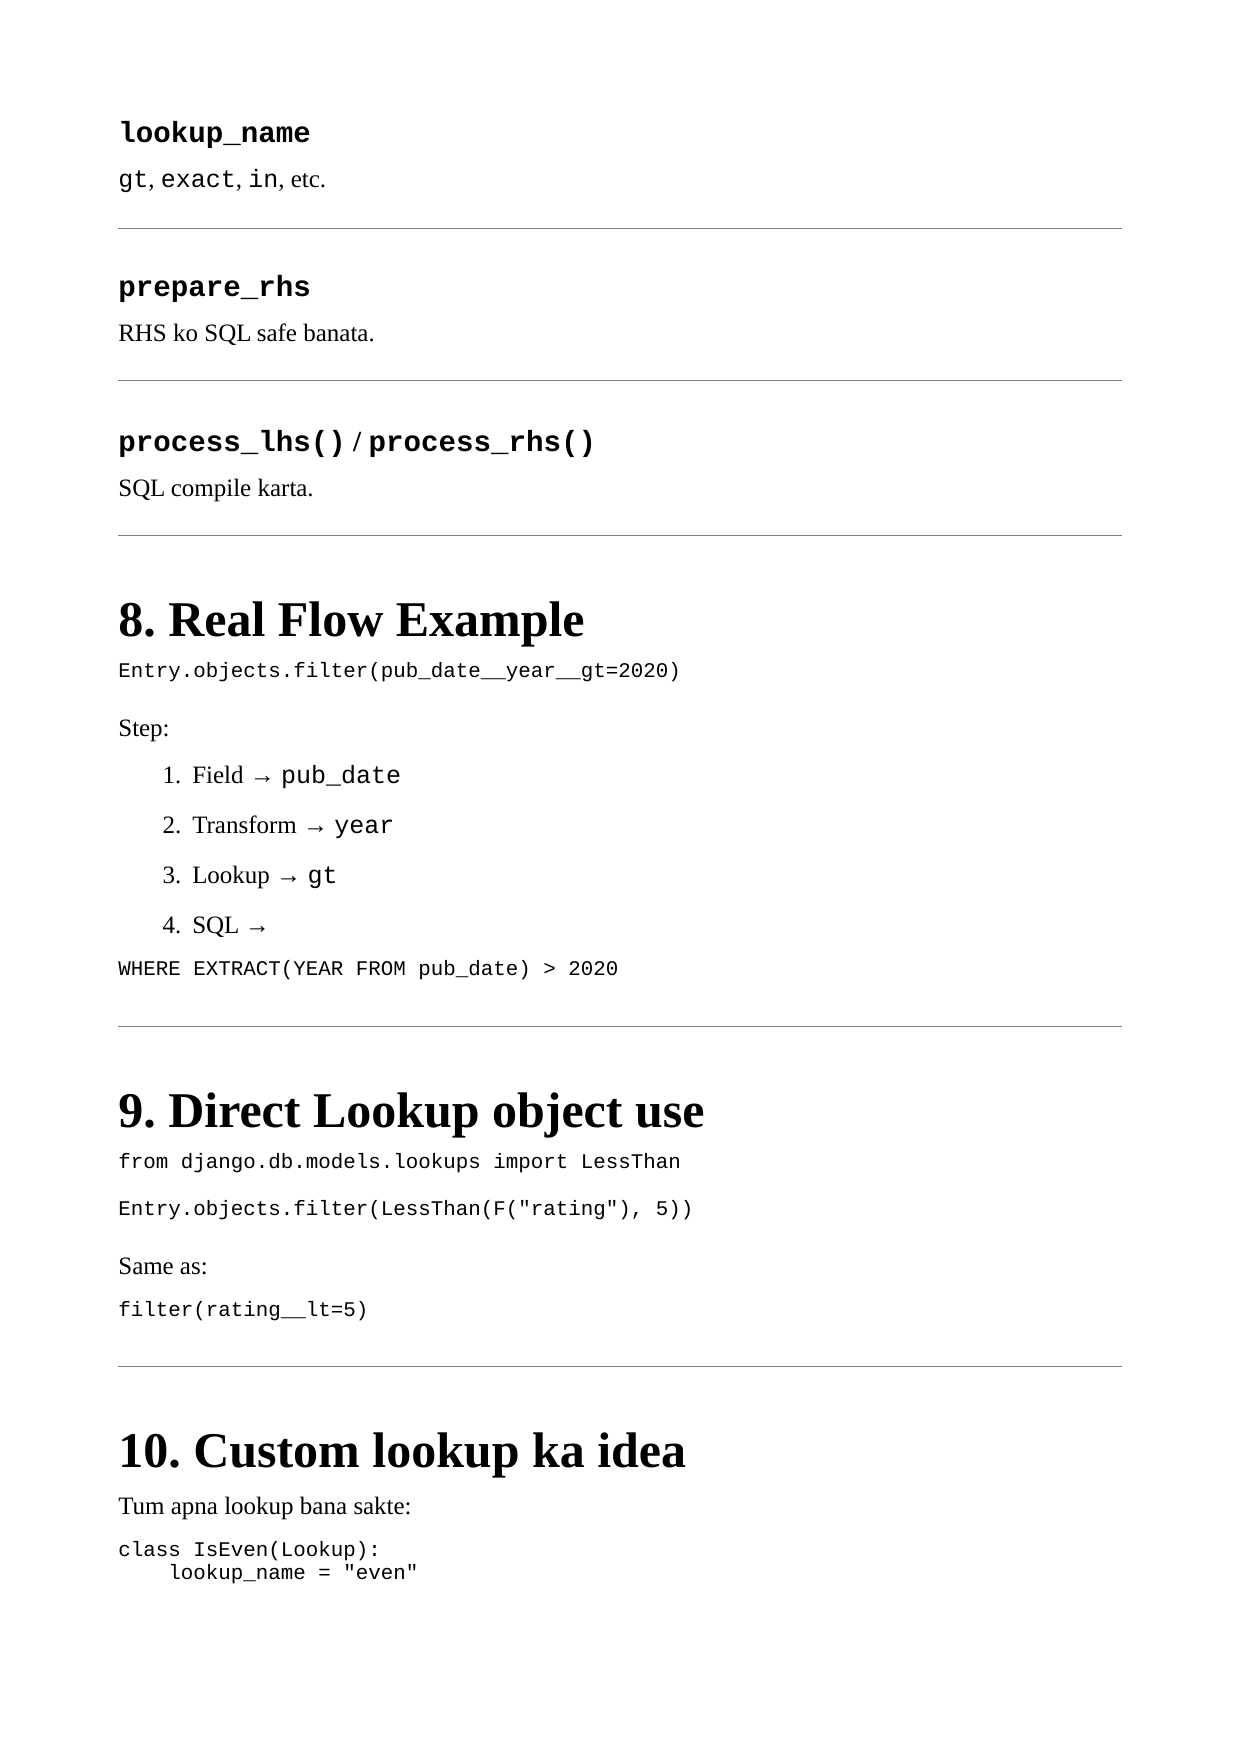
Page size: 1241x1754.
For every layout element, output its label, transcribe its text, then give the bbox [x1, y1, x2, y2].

subtitle lookup_name [118, 118, 1122, 151]
text gt, exact, in, etc. [118, 164, 1122, 194]
text Tum apna lookup bana sakte: [118, 1491, 1122, 1520]
text WHERE EXTRACT(YEAR FROM pub_date) > 2020 [118, 958, 1122, 982]
subtitle prepare_rhs [118, 272, 1122, 306]
subtitle 9. Direct Lookup object use [118, 1081, 1122, 1138]
list Lookup → gt [162, 861, 1122, 891]
list Transform → year [162, 811, 1122, 841]
text RHS ko SQL safe banata. [118, 318, 1122, 347]
text Same as: [118, 1251, 1122, 1280]
text Entry.objects.filter(LessThan(F("rating"), 5)) [118, 1198, 1122, 1222]
list SQL → [162, 911, 1122, 939]
subtitle 10. Custom lookup ka idea [118, 1421, 1122, 1478]
list Field → pub_date [162, 761, 1122, 791]
text lookup_name = "even" [118, 1562, 1122, 1586]
subtitle process_lhs() / process_rhs() [118, 424, 1122, 461]
text SQL compile karta. [118, 473, 1122, 502]
text Entry.objects.filter(pub_date__year__gt=2020) [118, 660, 1122, 683]
text Step: [118, 713, 1122, 742]
subtitle 8. Real Flow Example [118, 590, 1122, 647]
text filter(rating__lt=5) [118, 1299, 1122, 1322]
text from django.db.models.lookups import LessThan [118, 1151, 1122, 1174]
text class IsEven(Lookup): [118, 1539, 1122, 1562]
